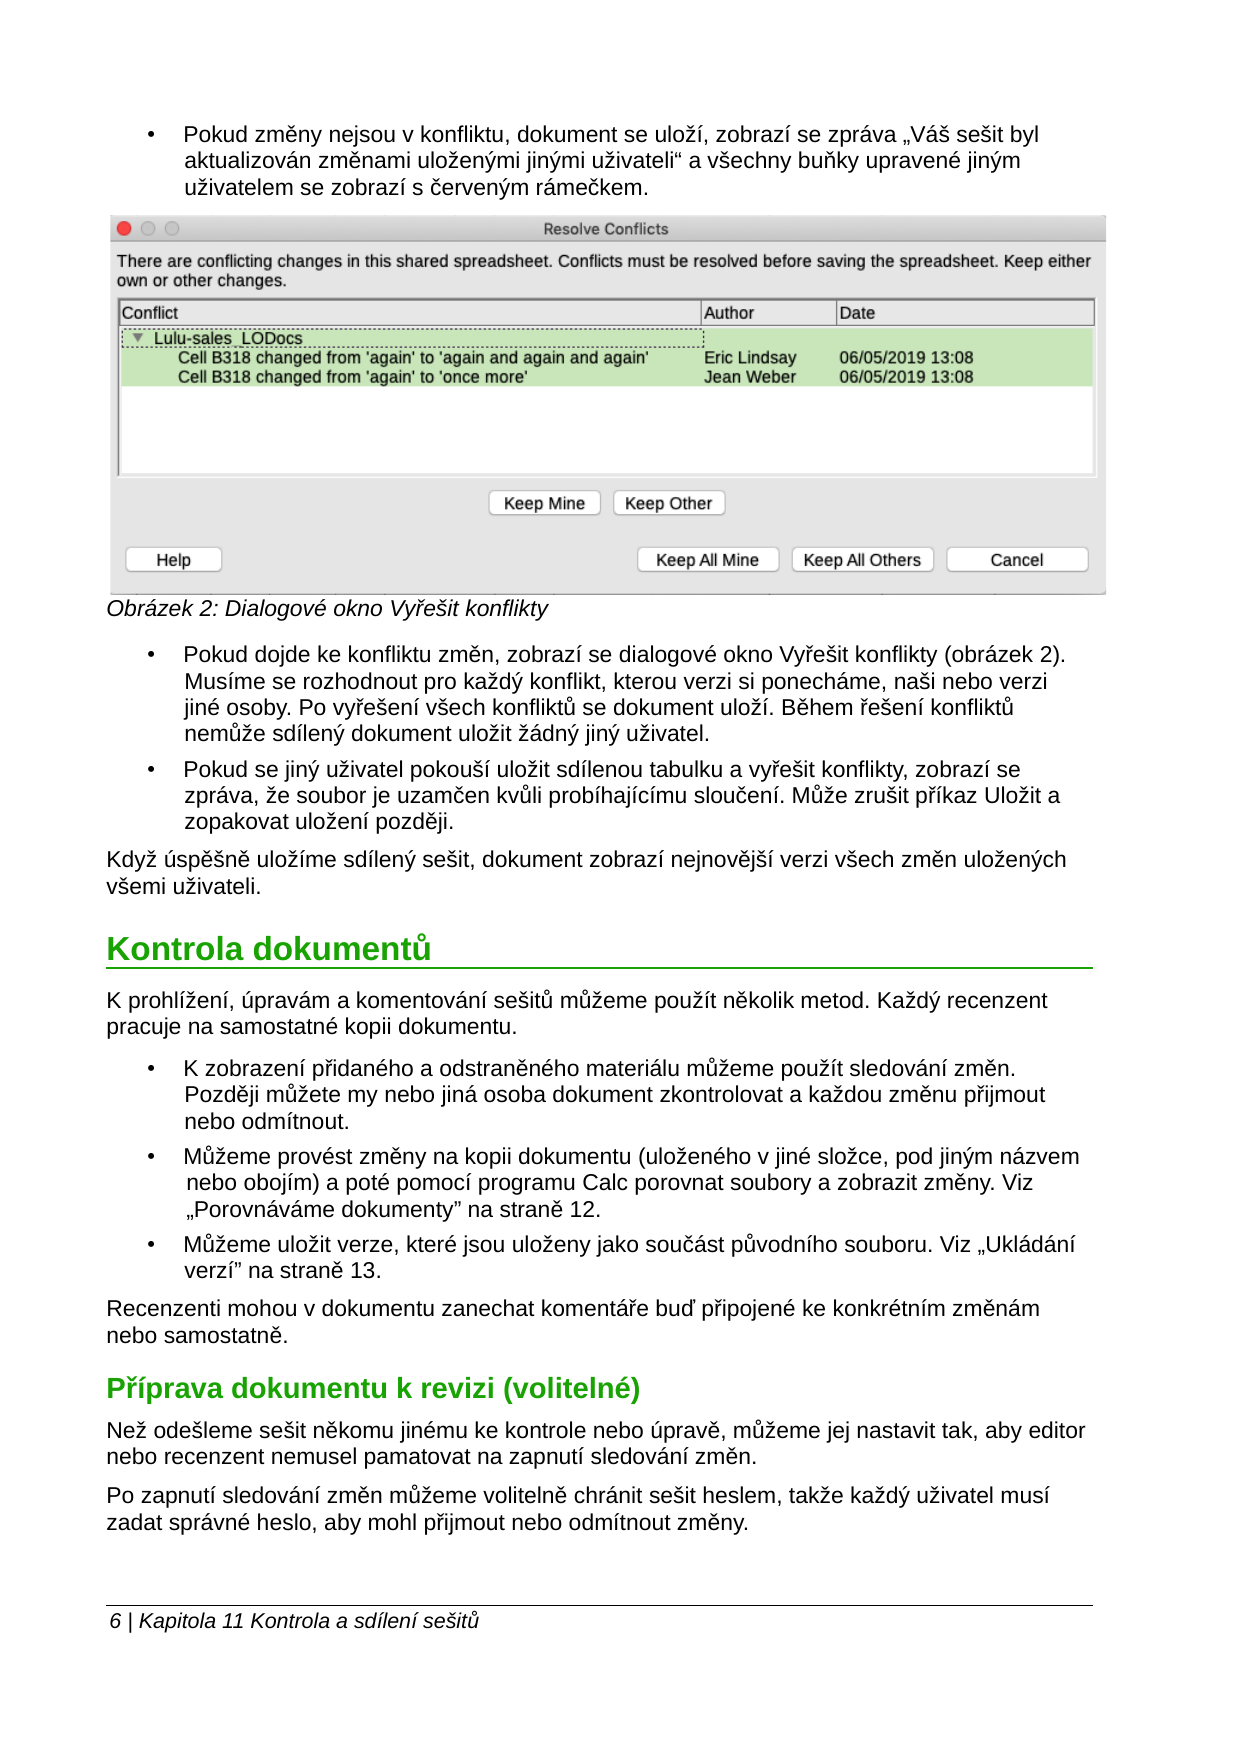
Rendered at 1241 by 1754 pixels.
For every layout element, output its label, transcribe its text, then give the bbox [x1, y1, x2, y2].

subtitle Kontrola dokumentů [106, 928, 1093, 967]
text Když úspěšně uložíme sdílený sešit, dokument zobrazí nejnovější verzi všech změn uložených všemi uživateli. [106, 846, 1093, 899]
list Pokud se jiný uživatel pokouší uložit sdílenou tabulku a vyřešit konflikty, zobrazí se zpráva, že soubor je uzamčen kvůli probíhajícímu sloučení. Může zrušit příkaz Uložit a zopakovat uložení později. [144, 753, 1093, 837]
list Pokud změny nejsou v konfliktu, dokument se uloží, zobrazí se zpráva „Váš sešit byl aktualizován změnami uloženými jinými uživateli“ a všechny buňky upravené jiným uživatelem se zobrazí s červeným rámečkem. [144, 118, 1093, 203]
list Pokud dojde ke konfliktu změn, zobrazí se dialogové okno Vyřešit konflikty (obrázek 2). Musíme se rozhodnout pro každý konflikt, kterou verzi si ponecháme, naši nebo verzi jiné osoby. Po vyřešení všech konfliktů se dokument uloží. Během řešení konfliktů nemůže sdílený dokument uložit žádný jiný uživatel. [144, 638, 1093, 747]
subtitle Příprava dokumentu k revizi (volitelné) [106, 1372, 1093, 1405]
text Po zapnutí sledování změn můžeme volitelně chránit sešit heslem, takže každý uživatel musí zadat správné heslo, aby mohl přijmout nebo odmítnout změny. [106, 1482, 1093, 1535]
text Než odešleme sešit někomu jinému ke kontrole nebo úpravě, můžeme jej nastavit tak, aby editor nebo recenzent nemusel pamatovat na zapnutí sledování změn. [106, 1417, 1093, 1469]
list K prohlížení, úpravám a komentování sešitů můžeme použít několik metod. Každý recenzent pracuje na samostatné kopii dokumentu. [106, 987, 1093, 1039]
list Můžeme uložit verze, které jsou uloženy jako součást původního souboru. Viz „Ukládání verzí” na straně 13. [144, 1228, 1093, 1286]
list Můžeme provést změny na kopii dokumentu (uloženého v jiné složce, pod jiným názvem nebo obojím) a poté pomocí programu Calc porovnat soubory a zobrazit změny. Viz „Porovnání dokumentů” na straně 12. [144, 1140, 1093, 1222]
text Obrázek 2: Dialogové okno Vyřešit konflikty [106, 592, 1110, 621]
picture [110, 215, 1107, 595]
list K zobrazení přidaného a odstraněného materiálu můžeme použít sledování změn. Později můžete my nebo jiná osoba dokument zkontrolovat a každou změnu přijmout nebo odmítnout. [144, 1052, 1093, 1134]
text Recenzenti mohou v dokumentu zanechat komentáře buď připojené ke konkrétním změnám nebo samostatně. [106, 1295, 1093, 1348]
